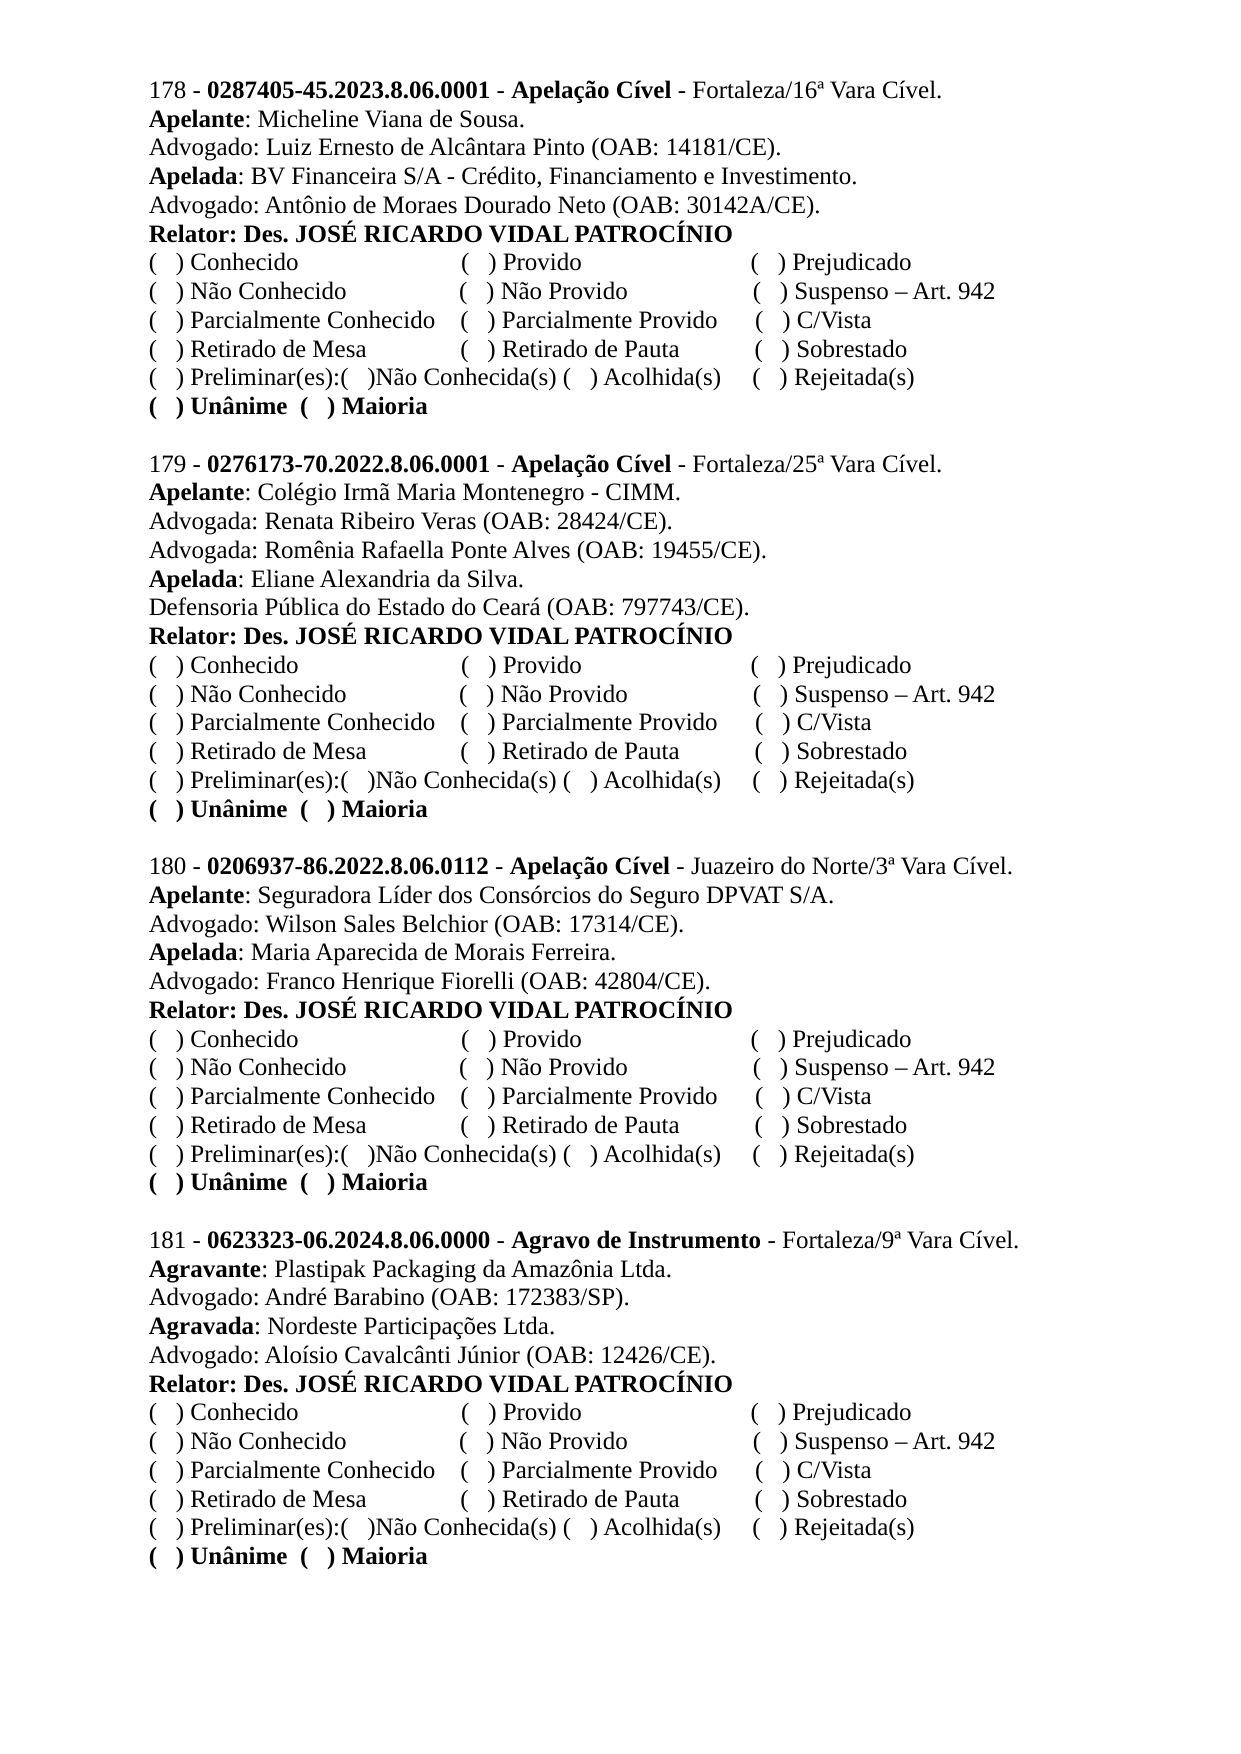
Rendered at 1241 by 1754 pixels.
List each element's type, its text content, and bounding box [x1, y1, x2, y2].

text 178 - 0287405-45.2023.8.06.0001 - Apelação Cível - Fortaleza/16ª Vara Cível. [148, 75, 1141, 104]
text Advogado: Luiz Ernesto de Alcântara Pinto (OAB: 14181/CE). [148, 132, 1141, 161]
text Advogado: Wilson Sales Belchior (OAB: 17314/CE). [148, 909, 1141, 937]
text Relator: Des. JOSÉ RICARDO VIDAL PATROCÍNIO [148, 1369, 1141, 1397]
text ( ) Preliminar(es):( )Não Conhecida(s) ( ) Acolhida(s) ( ) Rejeitada(s) [148, 1139, 1158, 1167]
text ( ) Não Conhecido ( ) Não Provido ( ) Suspenso – Art. 942 [148, 276, 1158, 305]
text ( ) Parcialmente Conhecido ( ) Parcialmente Provido ( ) C/Vista [148, 707, 1158, 736]
text ( ) Parcialmente Conhecido ( ) Parcialmente Provido ( ) C/Vista [148, 1455, 1158, 1484]
text ( ) Preliminar(es):( )Não Conhecida(s) ( ) Acolhida(s) ( ) Rejeitada(s) [148, 362, 1158, 391]
text ( ) Não Conhecido ( ) Não Provido ( ) Suspenso – Art. 942 [148, 1052, 1158, 1081]
text ( ) Retirado de Mesa ( ) Retirado de Pauta ( ) Sobrestado [148, 1484, 1158, 1512]
text ( ) Retirado de Mesa ( ) Retirado de Pauta ( ) Sobrestado [148, 736, 1158, 765]
text ( ) Conhecido ( ) Provido ( ) Prejudicado [148, 650, 1141, 679]
text Apelada: BV Financeira S/A - Crédito, Financiamento e Investimento. [148, 161, 1141, 190]
text ( ) Unânime ( ) Maioria [148, 1541, 1158, 1570]
text ( ) Preliminar(es):( )Não Conhecida(s) ( ) Acolhida(s) ( ) Rejeitada(s) [148, 1512, 1158, 1541]
text ( ) Unânime ( ) Maioria [148, 391, 1158, 420]
text Apelante: Seguradora Líder dos Consórcios do Seguro DPVAT S/A. [148, 880, 1141, 909]
text Apelante: Micheline Viana de Sousa. [148, 104, 1141, 132]
text 181 - 0623323-06.2024.8.06.0000 - Agravo de Instrumento - Fortaleza/9ª Vara Cível. [148, 1225, 1141, 1254]
text Agravante: Plastipak Packaging da Amazônia Ltda. [148, 1254, 1141, 1282]
text ( ) Não Conhecido ( ) Não Provido ( ) Suspenso – Art. 942 [148, 679, 1158, 707]
text ( ) Não Conhecido ( ) Não Provido ( ) Suspenso – Art. 942 [148, 1426, 1158, 1455]
text ( ) Parcialmente Conhecido ( ) Parcialmente Provido ( ) C/Vista [148, 305, 1158, 334]
text ( ) Unânime ( ) Maioria [148, 1167, 1158, 1196]
text ( ) Parcialmente Conhecido ( ) Parcialmente Provido ( ) C/Vista [148, 1081, 1158, 1110]
text Advogada: Renata Ribeiro Veras (OAB: 28424/CE). [148, 506, 1141, 535]
text Apelada: Maria Aparecida de Morais Ferreira. [148, 937, 1141, 966]
text ( ) Conhecido ( ) Provido ( ) Prejudicado [148, 1397, 1141, 1426]
text Apelada: Eliane Alexandria da Silva. [148, 564, 1141, 592]
text Advogado: Franco Henrique Fiorelli (OAB: 42804/CE). [148, 966, 1141, 995]
text ( ) Unânime ( ) Maioria [148, 794, 1158, 822]
text ( ) Conhecido ( ) Provido ( ) Prejudicado [148, 247, 1141, 276]
text ( ) Retirado de Mesa ( ) Retirado de Pauta ( ) Sobrestado [148, 1110, 1158, 1139]
text ( ) Preliminar(es):( )Não Conhecida(s) ( ) Acolhida(s) ( ) Rejeitada(s) [148, 765, 1158, 794]
text Advogada: Romênia Rafaella Ponte Alves (OAB: 19455/CE). [148, 535, 1141, 564]
text 179 - 0276173-70.2022.8.06.0001 - Apelação Cível - Fortaleza/25ª Vara Cível. [148, 449, 1141, 477]
text 180 - 0206937-86.2022.8.06.0112 - Apelação Cível - Juazeiro do Norte/3ª Vara Cível. [148, 851, 1141, 880]
text Advogado: Antônio de Moraes Dourado Neto (OAB: 30142A/CE). [148, 190, 1141, 219]
text ( ) Retirado de Mesa ( ) Retirado de Pauta ( ) Sobrestado [148, 334, 1158, 362]
text Relator: Des. JOSÉ RICARDO VIDAL PATROCÍNIO [148, 219, 1141, 247]
text Relator: Des. JOSÉ RICARDO VIDAL PATROCÍNIO [148, 621, 1141, 650]
text Relator: Des. JOSÉ RICARDO VIDAL PATROCÍNIO [148, 995, 1141, 1024]
text Advogado: Aloísio Cavalcânti Júnior (OAB: 12426/CE). [148, 1340, 1141, 1369]
text Apelante: Colégio Irmã Maria Montenegro - CIMM. [148, 477, 1141, 506]
text ( ) Conhecido ( ) Provido ( ) Prejudicado [148, 1024, 1141, 1052]
text Advogado: André Barabino (OAB: 172383/SP). [148, 1282, 1141, 1311]
text Defensoria Pública do Estado do Ceará (OAB: 797743/CE). [148, 592, 1141, 621]
text Agravada: Nordeste Participações Ltda. [148, 1311, 1141, 1340]
